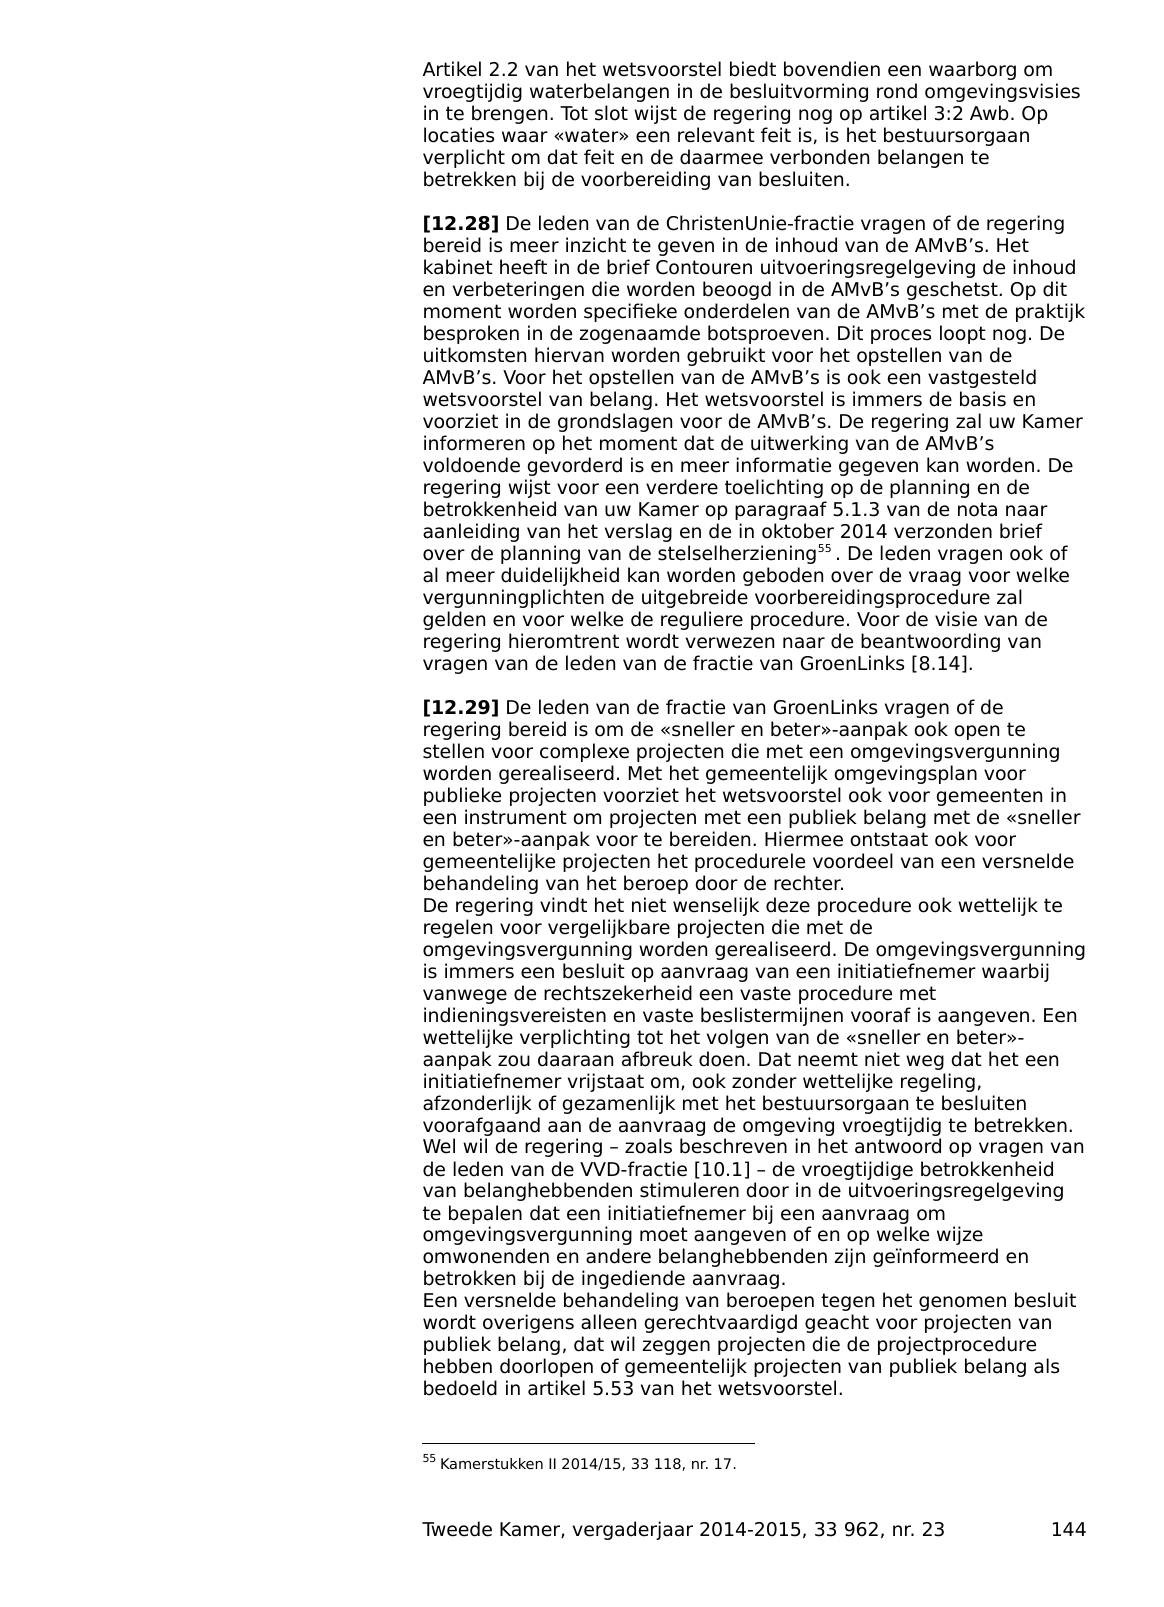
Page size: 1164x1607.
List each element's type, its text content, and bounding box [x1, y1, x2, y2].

text De regering vindt het niet wenselijk deze procedure ook wettelijk te regelen voor vergelijkbare projecten die met de omgevingsvergunning worden gerealiseerd. De omgevingsvergunning is immers een besluit op aanvraag van een initiatiefnemer waarbij vanwege de rechtszekerheid een vaste procedure met indieningsvereisten en vaste beslistermijnen vooraf is aangeven. Een wettelijke verplichting tot het volgen van de «sneller en beter»-aanpak zou daaraan afbreuk doen. Dat neemt niet weg dat het een initiatiefnemer vrijstaat om, ook zonder wettelijke regeling, afzonderlijk of gezamenlijk met het bestuursorgaan te besluiten voorafgaand aan de aanvraag de omgeving vroegtijdig te betrekken. Wel wil de regering – zoals beschreven in het antwoord op vragen van de leden van de VVD-fractie [10.1] – de vroegtijdige betrokkenheid van belanghebbenden stimuleren door in de uitvoeringsregelgeving te bepalen dat een initiatiefnemer bij een aanvraag om omgevingsvergunning moet aangeven of en op welke wijze omwonenden en andere belanghebbenden zijn geïnformeerd en betrokken bij de ingediende aanvraag. [422, 895, 1087, 1290]
text Artikel 2.2 van het wetsvoorstel biedt bovendien een waarborg om vroegtijdig waterbelangen in de besluitvorming rond omgevingsvisies in te brengen. Tot slot wijst de regering nog op artikel 3:2 Awb. Op locaties waar «water» een relevant feit is, is het bestuursorgaan verplicht om dat feit en de daarmee verbonden belangen te betrekken bij de voorbereiding van besluiten. [422, 59, 1087, 191]
text [12.29] De leden van de fractie van GroenLinks vragen of de regering bereid is om de «sneller en beter»-aanpak ook open te stellen voor complexe projecten die met een omgevingsvergunning worden gerealiseerd. Met het gemeentelijk omgevingsplan voor publieke projecten voorziet het wetsvoorstel ook voor gemeenten in een instrument om projecten met een publiek belang met de «sneller en beter»-aanpak voor te bereiden. Hiermee ontstaat ook voor gemeentelijke projecten het procedurele voordeel van een versnelde behandeling van het beroep door de rechter. [422, 697, 1087, 895]
text Kamerstukken II 2014/15, 33 118, nr. 17. [422, 1452, 1087, 1474]
text Een versnelde behandeling van beroepen tegen het genomen besluit wordt overigens alleen gerechtvaardigd geacht voor projecten van publiek belang, dat wil zeggen projecten die de projectprocedure hebben doorlopen of gemeentelijk projecten van publiek belang als bedoeld in artikel 5.53 van het wetsvoorstel. [422, 1290, 1087, 1400]
text [12.28] De leden van de ChristenUnie-fractie vragen of de regering bereid is meer inzicht te geven in de inhoud van de AMvB’s. Het kabinet heeft in de brief Contouren uitvoeringsregelgeving de inhoud en verbeteringen die worden beoogd in de AMvB’s geschetst. Op dit moment worden specifieke onderdelen van de AMvB’s met de praktijk besproken in de zogenaamde botsproeven. Dit proces loopt nog. De uitkomsten hiervan worden gebruikt voor het opstellen van de AMvB’s. Voor het opstellen van de AMvB’s is ook een vastgesteld wetsvoorstel van belang. Het wetsvoorstel is immers de basis en voorziet in de grondslagen voor de AMvB’s. De regering zal uw Kamer informeren op het moment dat de uitwerking van de AMvB’s voldoende gevorderd is en meer informatie gegeven kan worden. De regering wijst voor een verdere toelichting op de planning en de betrokkenheid van uw Kamer op paragraaf 5.1.3 van de nota naar aanleiding van het verslag en de in oktober 2014 verzonden brief over de planning van de stelselherziening. De leden vragen ook of al meer duidelijkheid kan worden geboden over de vraag voor welke vergunningplichten de uitgebreide voorbereidingsprocedure zal gelden en voor welke de reguliere procedure. Voor de visie van de regering hieromtrent wordt verwezen naar de beantwoording van vragen van de leden van de fractie van GroenLinks [8.14]. [422, 213, 1087, 675]
